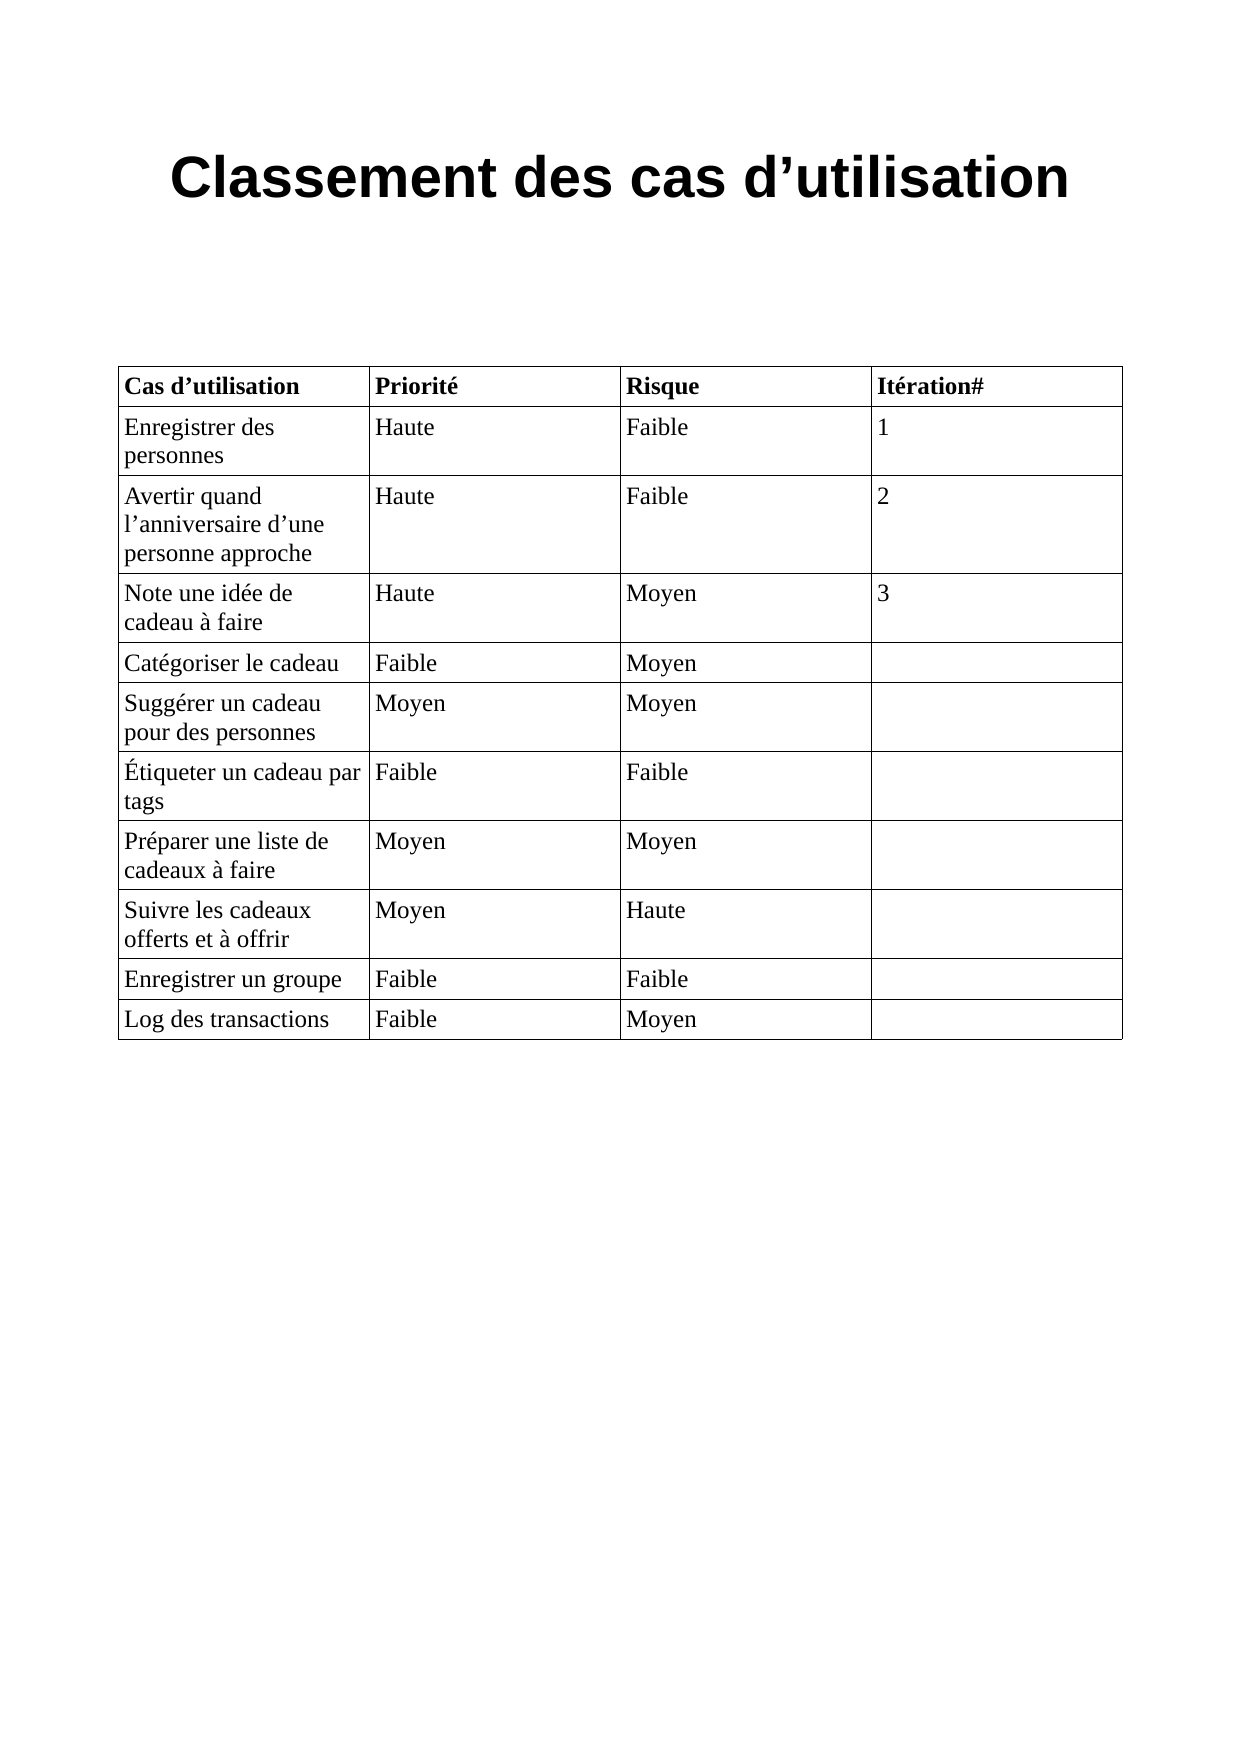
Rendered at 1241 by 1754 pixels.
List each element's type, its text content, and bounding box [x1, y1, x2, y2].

table_header Risque [621, 367, 871, 406]
table_cell [872, 752, 1122, 820]
table_cell Moyen [370, 683, 620, 751]
table_cell 1 [872, 407, 1122, 475]
table_cell Préparer une liste de cadeaux à faire [119, 821, 369, 889]
table_cell Moyen [621, 821, 871, 889]
table_cell Moyen [621, 643, 871, 682]
table_cell [872, 643, 1122, 682]
table_cell Avertir quand l’anniversaire d’une personne approche [119, 476, 369, 573]
table_cell Faible [621, 959, 871, 999]
table_cell Faible [370, 959, 620, 999]
table_cell Faible [370, 643, 620, 682]
table_cell Haute [370, 574, 620, 642]
table_cell Enregistrer un groupe [119, 959, 369, 999]
table_cell Catégoriser le cadeau [119, 643, 369, 682]
table_cell [872, 959, 1122, 999]
table_header Cas d’utilisation [119, 367, 369, 406]
table_cell Haute [370, 476, 620, 573]
table_cell Moyen [370, 890, 620, 958]
table_cell Note une idée de cadeau à faire [119, 574, 369, 642]
table_cell Suivre les cadeaux offerts et à offrir [119, 890, 369, 958]
table_cell Faible [621, 752, 871, 820]
table_cell 2 [872, 476, 1122, 573]
title Classement des cas d’utilisation [118, 143, 1122, 210]
table_header Priorité [370, 367, 620, 406]
table_cell Haute [621, 890, 871, 958]
table_cell [872, 683, 1122, 751]
table_cell Faible [370, 1000, 620, 1039]
table_header Itération# [872, 367, 1122, 406]
table_cell Suggérer un cadeau pour des personnes [119, 683, 369, 751]
table_cell Faible [621, 407, 871, 475]
table_cell 3 [872, 574, 1122, 642]
table_cell [872, 890, 1122, 958]
table_cell Moyen [621, 574, 871, 642]
table_cell Faible [621, 476, 871, 573]
table_cell Étiqueter un cadeau par tags [119, 752, 369, 820]
table_cell [872, 1000, 1122, 1039]
table_cell Moyen [370, 821, 620, 889]
table_cell Faible [370, 752, 620, 820]
table_cell Haute [370, 407, 620, 475]
table_cell Moyen [621, 1000, 871, 1039]
table_cell Moyen [621, 683, 871, 751]
table_cell [872, 821, 1122, 889]
table_cell Enregistrer des personnes [119, 407, 369, 475]
table_cell Log des transactions [119, 1000, 369, 1039]
